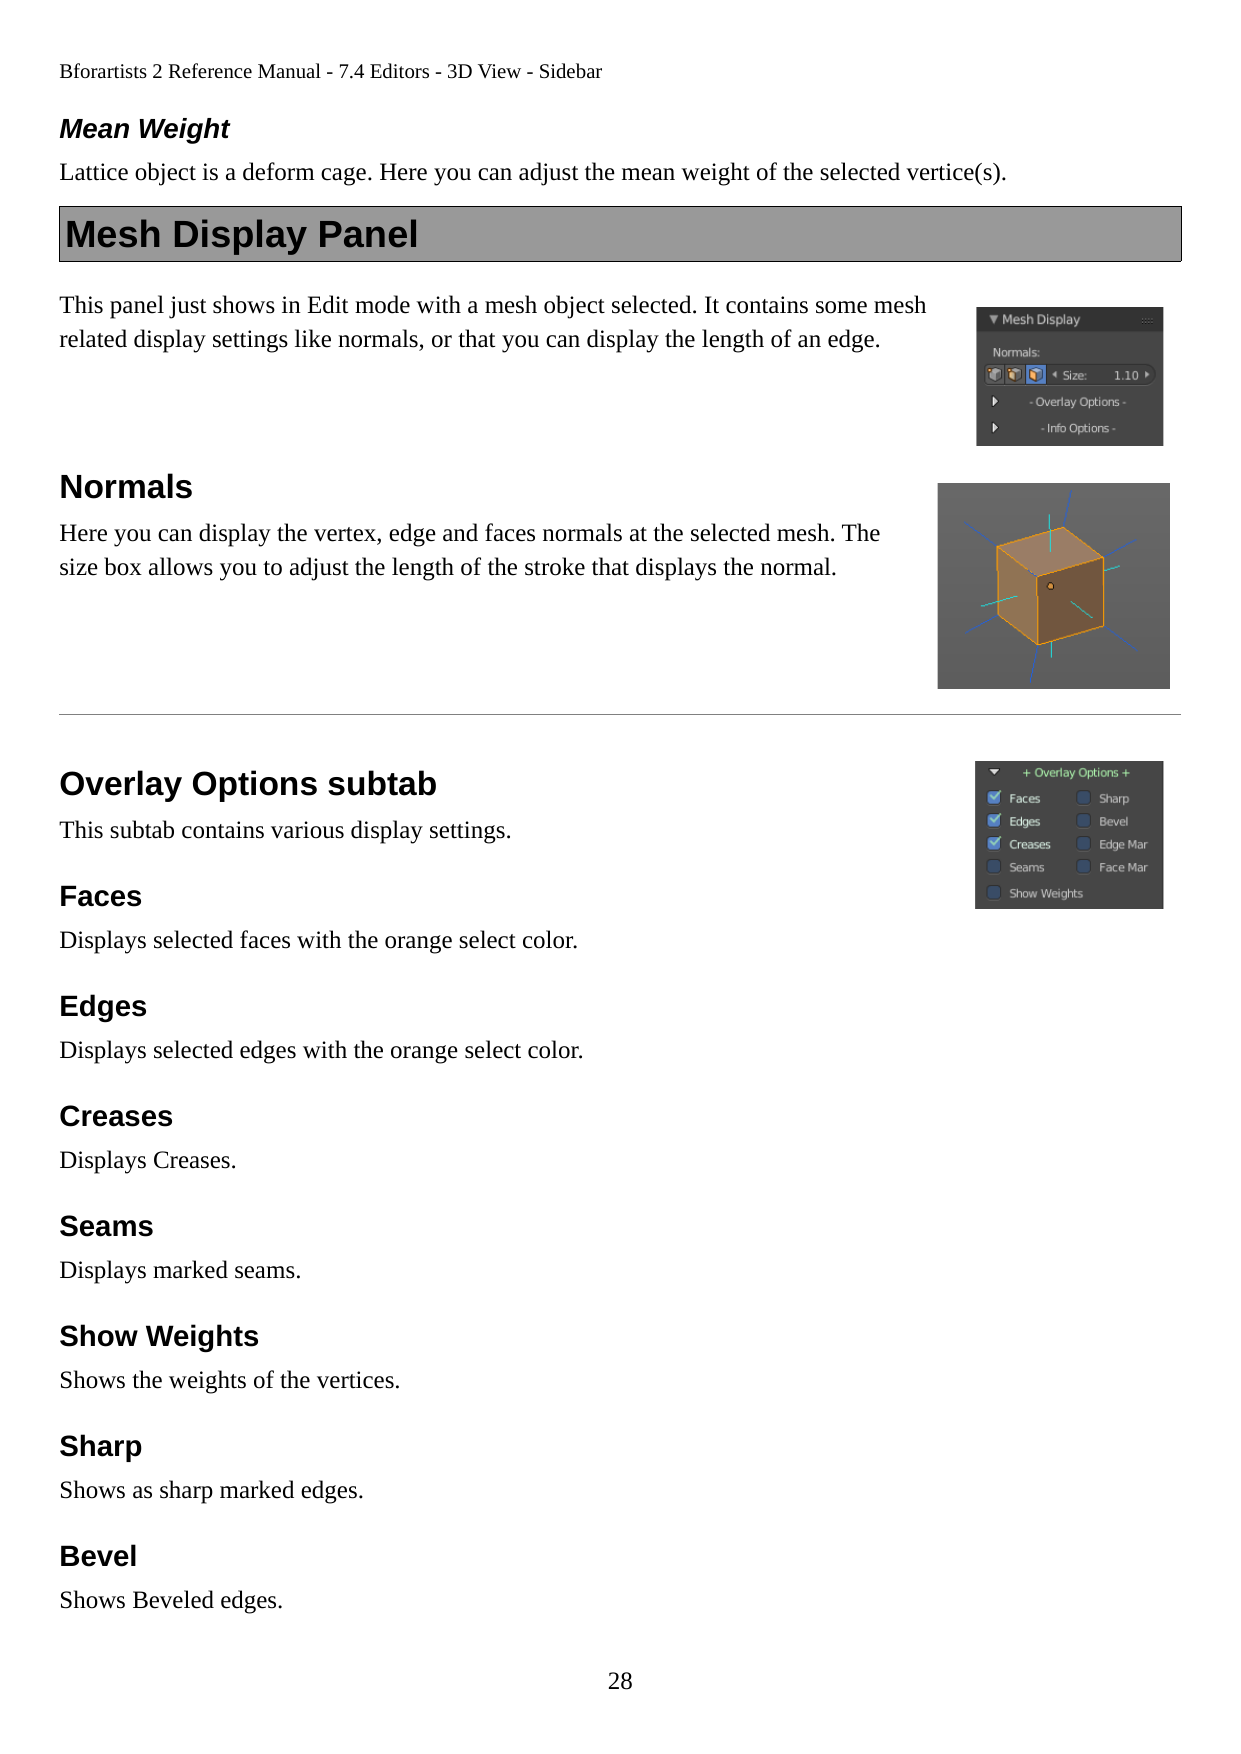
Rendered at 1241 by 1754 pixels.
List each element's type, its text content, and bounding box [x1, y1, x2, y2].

subtitle Show Weights [59, 1319, 1181, 1352]
text Lattice object is a deform cage. Here you can adjust the mean weight of the selected vertice(s). [59, 157, 1181, 186]
subtitle [1164, 764, 1181, 803]
subtitle Faces [59, 879, 1181, 913]
text This subtab contains various display settings. [59, 815, 975, 844]
subtitle Bevel [59, 1538, 1181, 1572]
subtitle Overlay Options subtab [59, 764, 975, 803]
picture [975, 761, 1164, 909]
text Shows as sharp marked edges. [59, 1475, 1181, 1503]
picture [976, 307, 1164, 446]
subtitle Seams [59, 1209, 1181, 1242]
table_header Mesh Display Panel [60, 207, 1181, 261]
text Displays selected edges with the orange select color. [59, 1035, 1181, 1064]
text Displays marked seams. [59, 1255, 1181, 1284]
text Shows the weights of the vertices. [59, 1365, 1181, 1394]
text Shows Beveled edges. [59, 1585, 1181, 1613]
subtitle Creases [59, 1099, 1181, 1133]
subtitle Sharp [59, 1428, 1181, 1462]
text Displays selected faces with the orange select color. [59, 925, 1181, 954]
subtitle Mean Weight [59, 113, 1181, 144]
subtitle Normals [59, 466, 1181, 505]
subtitle Edges [59, 989, 1181, 1023]
text Displays Creases. [59, 1145, 1181, 1174]
picture [937, 483, 1170, 689]
text Here you can display the vertex, edge and faces normals at the selected mesh. The size box allows you to adjust the length of the stroke that displays the normal. [59, 518, 937, 581]
text This panel just shows in Edit mode with a mesh object selected. It contains some mesh related display settings like normals, or that you can display the length of an edge. [59, 290, 1181, 353]
